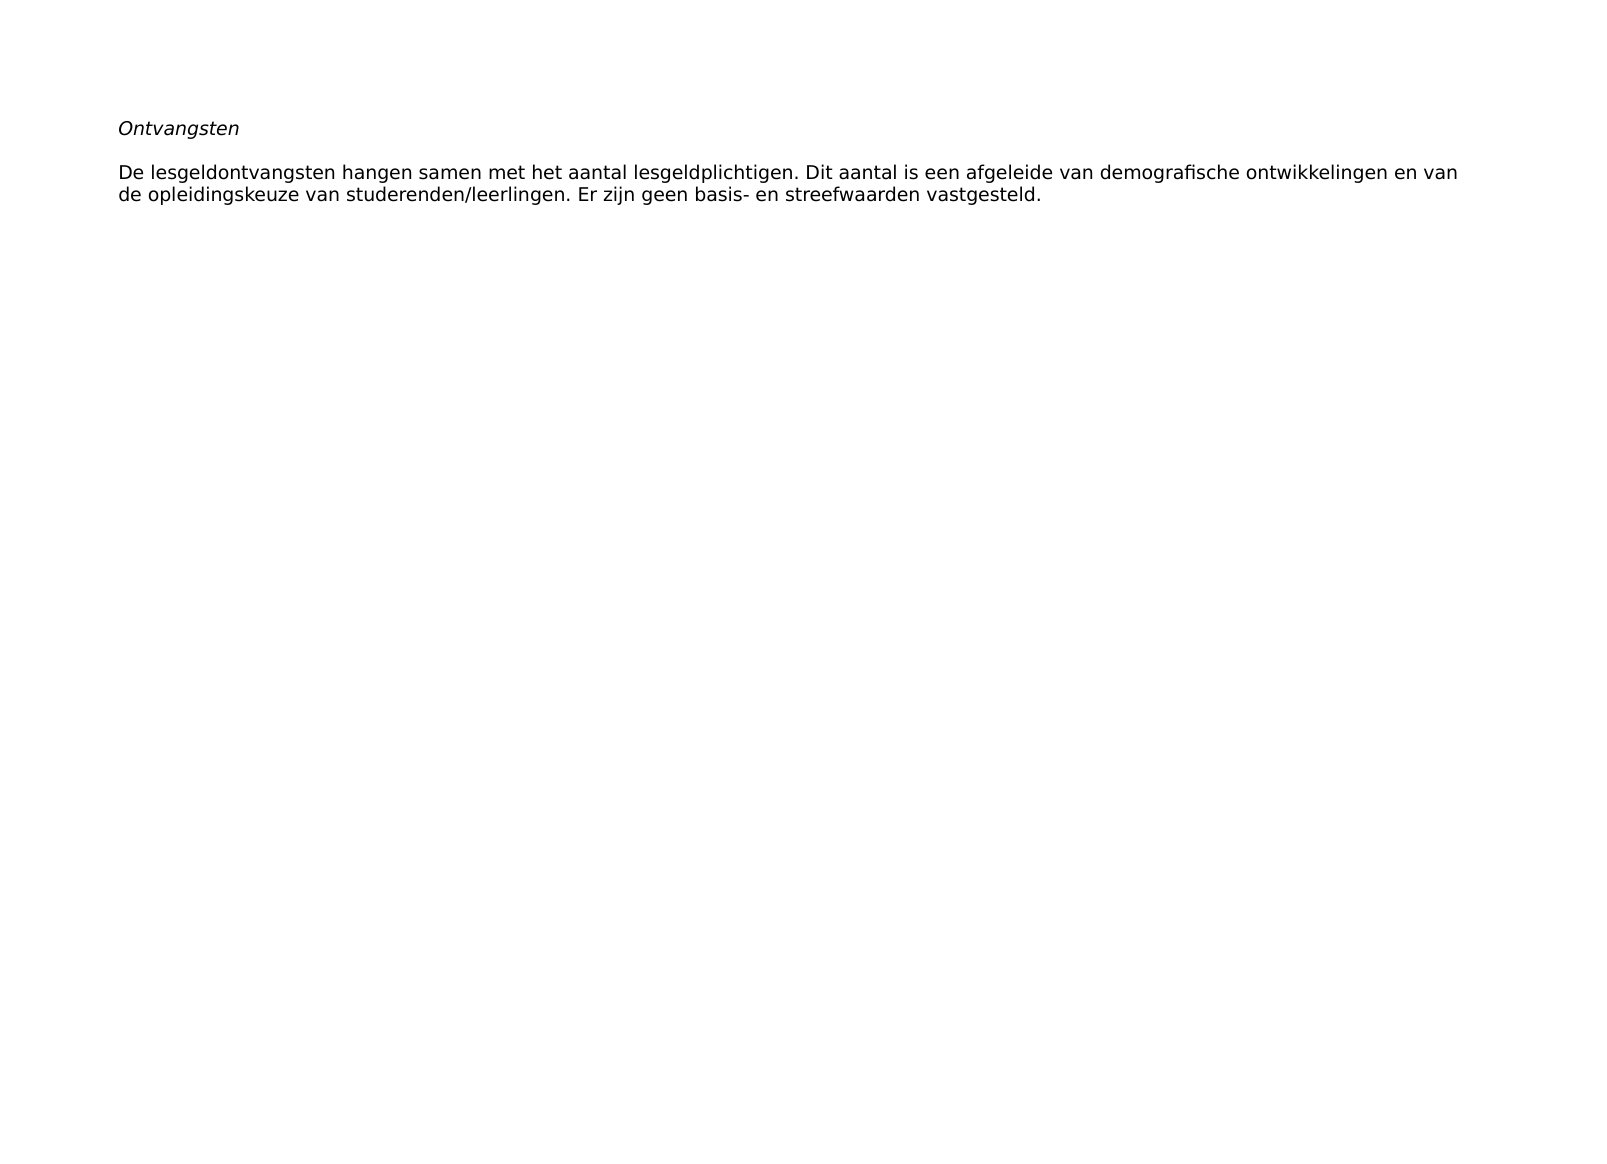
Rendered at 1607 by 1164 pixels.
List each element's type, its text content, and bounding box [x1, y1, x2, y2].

text De lesgeldontvangsten hangen samen met het aantal lesgeldplichtigen. Dit aantal is een afgeleide van demografische ontwikkelingen en van de opleidingskeuze van studerenden/leerlingen. Er zijn geen basis- en streefwaarden vastgesteld. [118, 162, 1488, 206]
subtitle Ontvangsten [118, 118, 1488, 140]
